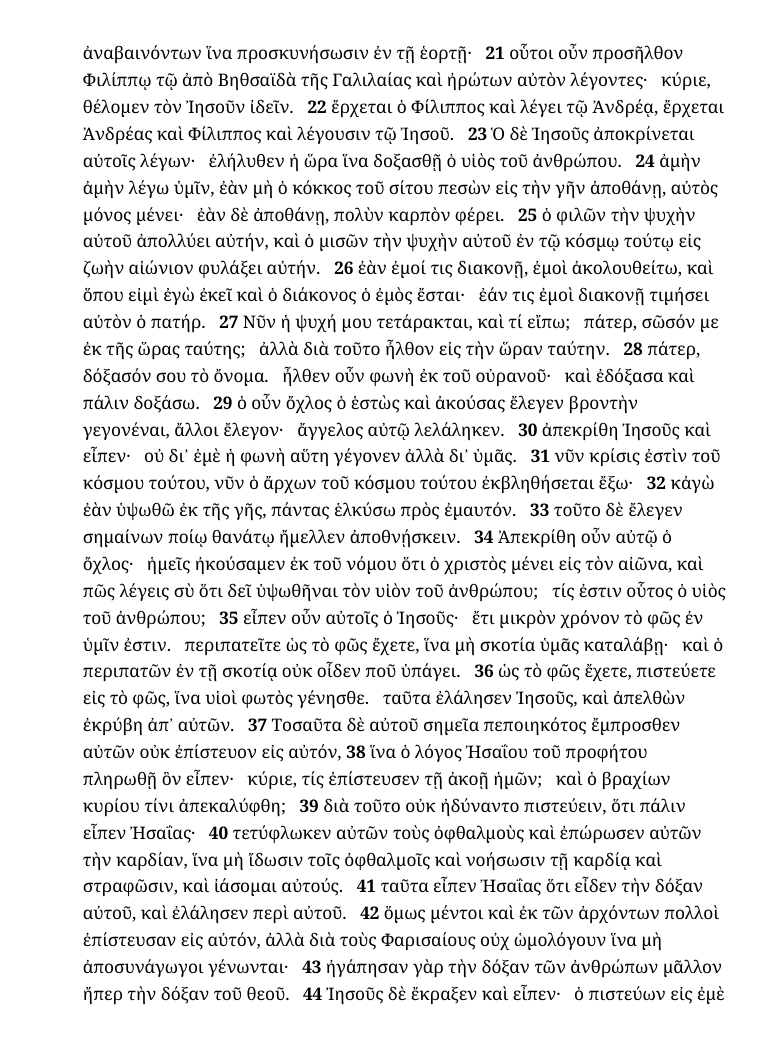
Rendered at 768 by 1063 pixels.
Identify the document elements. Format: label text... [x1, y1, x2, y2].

text ἀναβαινόντων ἵνα προσκυνήσωσιν ἐν τῇ ἑορτῇ· 21 οὗτοι οὖν προσῆλθον Φιλίππῳ τῷ ἀπὸ Βηθσαϊδὰ τῆς Γαλιλαίας καὶ ἠρώτων αὐτὸν λέγοντες· κύριε, θέλομεν τὸν Ἰησοῦν ἰδεῖν. 22 ἔρχεται ὁ Φίλιππος καὶ λέγει τῷ Ἀνδρέᾳ, ἔρχεται Ἀνδρέας καὶ Φίλιππος καὶ λέγουσιν τῷ Ἰησοῦ. 23 Ὁ δὲ Ἰησοῦς ἀποκρίνεται αὐτοῖς λέγων· ἐλήλυθεν ἡ ὥρα ἵνα δοξασθῇ ὁ υἱὸς τοῦ ἀνθρώπου. 24 ἀμὴν ἀμὴν λέγω ὑμῖν, ἐὰν μὴ ὁ κόκκος τοῦ σίτου πεσὼν εἰς τὴν γῆν ἀποθάνῃ, αὐτὸς μόνος μένει· ἐὰν δὲ ἀποθάνῃ, πολὺν καρπὸν φέρει. 25 ὁ φιλῶν τὴν ψυχὴν αὐτοῦ ἀπολλύει αὐτήν, καὶ ὁ μισῶν τὴν ψυχὴν αὐτοῦ ἐν τῷ κόσμῳ τούτῳ εἰς ζωὴν αἰώνιον φυλάξει αὐτήν. 26 ἐὰν ἐμοί τις διακονῇ, ἐμοὶ ἀκολουθείτω, καὶ ὅπου εἰμὶ ἐγὼ ἐκεῖ καὶ ὁ διάκονος ὁ ἐμὸς ἔσται· ἐάν τις ἐμοὶ διακονῇ τιμήσει αὐτὸν ὁ πατήρ. 27 Νῦν ἡ ψυχή μου τετάρακται, καὶ τί εἴπω; πάτερ, σῶσόν με ἐκ τῆς ὥρας ταύτης; ἀλλὰ διὰ τοῦτο ἦλθον εἰς τὴν ὥραν ταύτην. 28 πάτερ, δόξασόν σου τὸ ὄνομα. ἦλθεν οὖν φωνὴ ἐκ τοῦ οὐρανοῦ· καὶ ἐδόξασα καὶ πάλιν δοξάσω. 29 ὁ οὖν ὄχλος ὁ ἑστὼς καὶ ἀκούσας ἔλεγεν βροντὴν γεγονέναι, ἄλλοι ἔλεγον· ἄγγελος αὐτῷ λελάληκεν. 30 ἀπεκρίθη Ἰησοῦς καὶ εἶπεν· οὐ δι᾽ ἐμὲ ἡ φωνὴ αὕτη γέγονεν ἀλλὰ δι᾽ ὑμᾶς. 31 νῦν κρίσις ἐστὶν τοῦ κόσμου τούτου, νῦν ὁ ἄρχων τοῦ κόσμου τούτου ἐκβληθήσεται ἔξω· 32 κἀγὼ ἐὰν ὑψωθῶ ἐκ τῆς γῆς, πάντας ἑλκύσω πρὸς ἐμαυτόν. 33 τοῦτο δὲ ἔλεγεν σημαίνων ποίῳ θανάτῳ ἤμελλεν ἀποθνῄσκειν. 34 Ἀπεκρίθη οὖν αὐτῷ ὁ ὄχλος· ἡμεῖς ἠκούσαμεν ἐκ τοῦ νόμου ὅτι ὁ χριστὸς μένει εἰς τὸν αἰῶνα, καὶ πῶς λέγεις σὺ ὅτι δεῖ ὑψωθῆναι τὸν υἱὸν τοῦ ἀνθρώπου; τίς ἐστιν οὗτος ὁ υἱὸς τοῦ ἀνθρώπου; 35 εἶπεν οὖν αὐτοῖς ὁ Ἰησοῦς· ἔτι μικρὸν χρόνον τὸ φῶς ἐν ὑμῖν ἐστιν. περιπατεῖτε ὡς τὸ φῶς ἔχετε, ἵνα μὴ σκοτία ὑμᾶς καταλάβῃ· καὶ ὁ περιπατῶν ἐν τῇ σκοτίᾳ οὐκ οἶδεν ποῦ ὑπάγει. 36 ὡς τὸ φῶς ἔχετε, πιστεύετε εἰς τὸ φῶς, ἵνα υἱοὶ φωτὸς γένησθε. ταῦτα ἐλάλησεν Ἰησοῦς, καὶ ἀπελθὼν ἐκρύβη ἀπ᾽ αὐτῶν. 37 Τοσαῦτα δὲ αὐτοῦ σημεῖα πεποιηκότος ἔμπροσθεν αὐτῶν οὐκ ἐπίστευον εἰς αὐτόν, 38 ἵνα ὁ λόγος Ἠσαΐου τοῦ προφήτου πληρωθῇ ὃν εἶπεν· κύριε, τίς ἐπίστευσεν τῇ ἀκοῇ ἡμῶν; καὶ ὁ βραχίων κυρίου τίνι ἀπεκαλύφθη; 39 διὰ τοῦτο οὐκ ἠδύναντο πιστεύειν, ὅτι πάλιν εἶπεν Ἠσαΐας· 40 τετύφλωκεν αὐτῶν τοὺς ὀφθαλμοὺς καὶ ἐπώρωσεν αὐτῶν τὴν καρδίαν, ἵνα μὴ ἴδωσιν τοῖς ὀφθαλμοῖς καὶ νοήσωσιν τῇ καρδίᾳ καὶ στραφῶσιν, καὶ ἰάσομαι αὐτούς. 41 ταῦτα εἶπεν Ἠσαΐας ὅτι εἶδεν τὴν δόξαν αὐτοῦ, καὶ ἐλάλησεν περὶ αὐτοῦ. 42 ὅμως μέντοι καὶ ἐκ τῶν ἀρχόντων πολλοὶ ἐπίστευσαν εἰς αὐτόν, ἀλλὰ διὰ τοὺς Φαρισαίους οὐχ ὡμολόγουν ἵνα μὴ ἀποσυνάγωγοι γένωνται· 43 ἠγάπησαν γὰρ τὴν δόξαν τῶν ἀνθρώπων μᾶλλον ἤπερ τὴν δόξαν τοῦ θεοῦ. 44 Ἰησοῦς δὲ ἔκραξεν καὶ εἶπεν· ὁ πιστεύων εἰς ἐμὲ [83, 41, 726, 1005]
